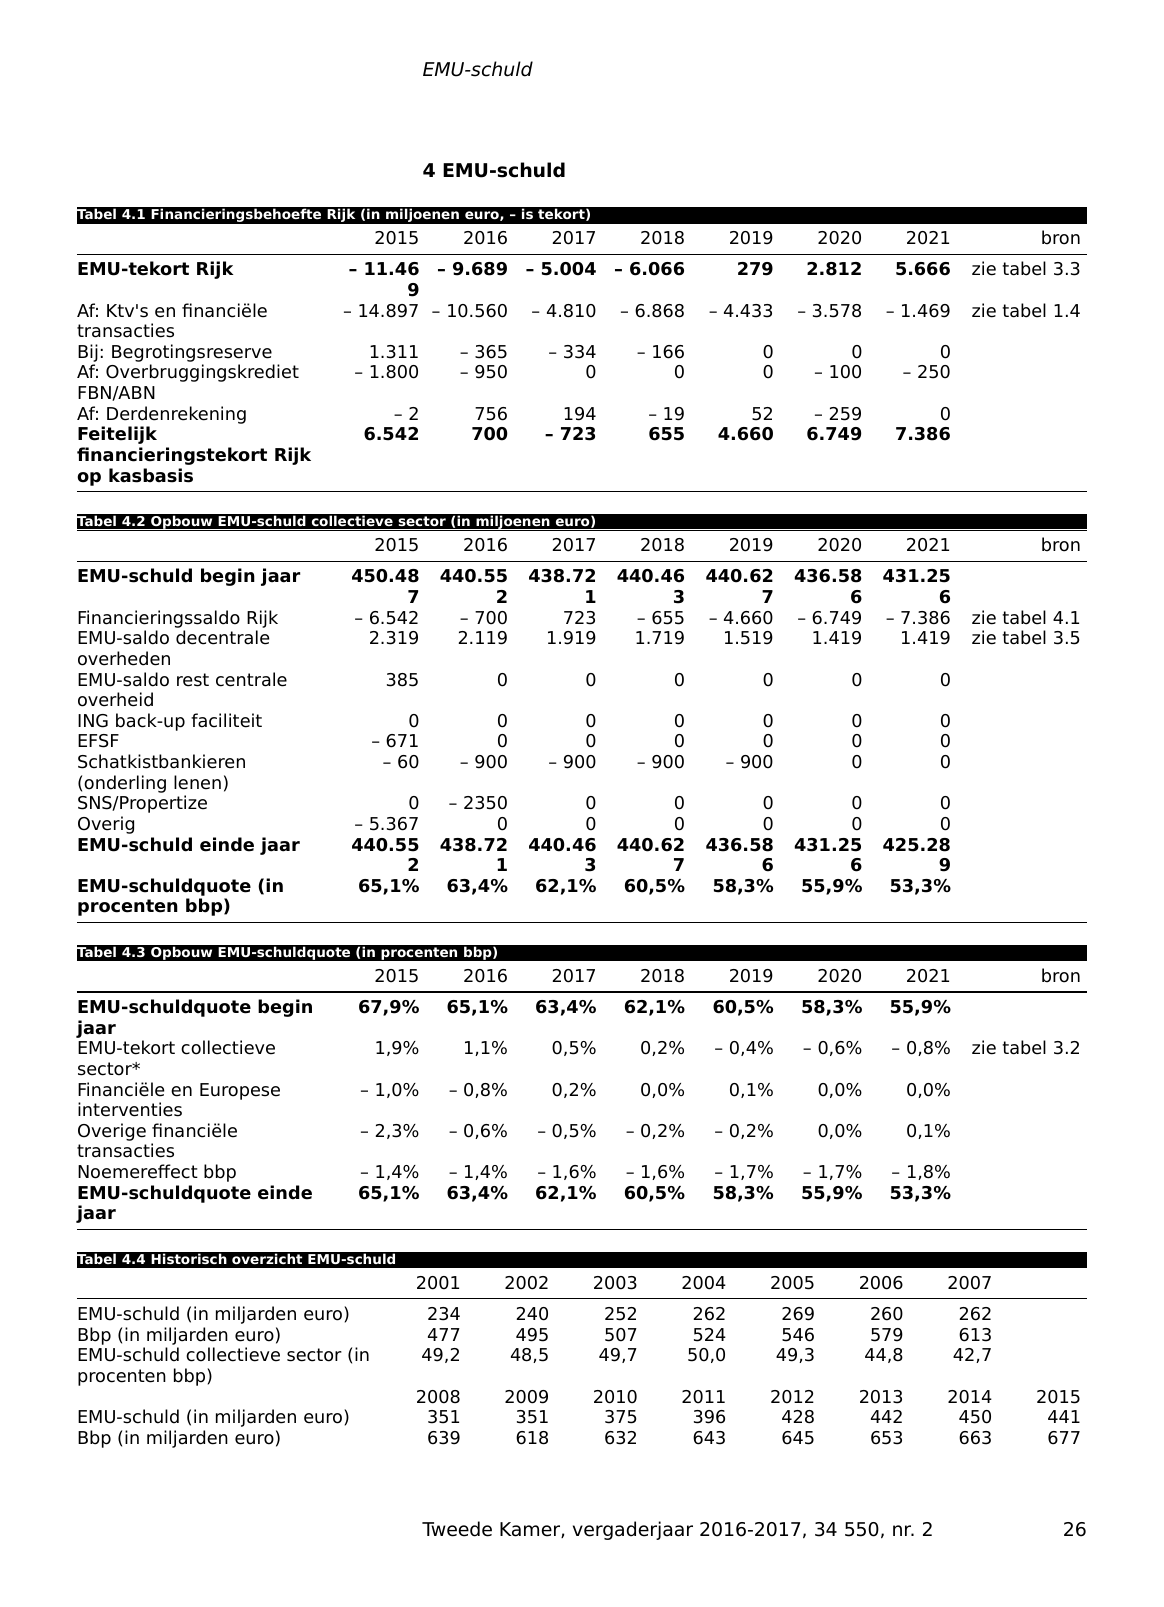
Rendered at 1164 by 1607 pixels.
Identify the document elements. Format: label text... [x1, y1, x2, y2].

table_cell 663 [909, 1428, 998, 1448]
table_cell 375 [555, 1407, 644, 1428]
table_cell – 9.689 [425, 255, 514, 301]
table_cell – 60 [337, 752, 425, 793]
table_cell 2016 [425, 224, 514, 254]
table_cell [957, 1121, 1087, 1162]
table_cell 0,1% [691, 1080, 779, 1121]
table_cell 63,4% [425, 876, 514, 922]
table_cell 6.542 [337, 424, 425, 491]
table_cell 653 [821, 1428, 909, 1448]
table_cell 2.119 [425, 628, 514, 669]
table_cell 0 [691, 342, 779, 362]
table_cell 44,8 [821, 1345, 909, 1387]
table_cell 0 [780, 342, 868, 362]
table_cell [77, 224, 337, 254]
table_cell zie tabel 1.4 [957, 301, 1087, 342]
table_cell 0 [602, 731, 691, 752]
table_cell 632 [555, 1428, 644, 1448]
table_cell 450 [909, 1407, 998, 1428]
table_cell 65,1% [337, 1183, 425, 1229]
table_cell 63,4% [514, 993, 602, 1038]
table_cell 396 [644, 1407, 732, 1428]
table_cell 677 [998, 1428, 1087, 1448]
table_cell [957, 993, 1087, 1038]
table_cell [957, 1162, 1087, 1183]
table_cell 0,0% [780, 1121, 868, 1162]
table_cell 2015 [998, 1387, 1087, 1407]
table_cell bron [957, 531, 1087, 561]
table_cell – 6.542 [337, 608, 425, 628]
table_cell 655 [602, 424, 691, 491]
table_cell – 19 [602, 404, 691, 424]
table_cell 440.627 [602, 835, 691, 876]
table_cell – 0,8% [425, 1080, 514, 1121]
table_cell – 1,0% [337, 1080, 425, 1121]
table_cell – 6.868 [602, 301, 691, 342]
table_cell 0 [602, 814, 691, 834]
table_cell EMU-schuldquote einde jaar [77, 1183, 337, 1229]
table_cell [957, 731, 1087, 752]
table_cell – 1,4% [425, 1162, 514, 1183]
table_cell 0 [868, 793, 957, 814]
table_cell 2011 [644, 1387, 732, 1407]
table_cell 2021 [868, 531, 957, 561]
table_cell – 14.897 [337, 301, 425, 342]
table_cell 2015 [337, 961, 425, 991]
table_cell 2008 [378, 1387, 466, 1407]
table_cell 0 [425, 731, 514, 752]
table_cell – 166 [602, 342, 691, 362]
table_cell 67,9% [337, 993, 425, 1038]
table_cell Bbp (in miljarden euro) [77, 1428, 378, 1448]
table_cell 62,1% [602, 993, 691, 1038]
table_cell EFSF [77, 731, 337, 752]
table_cell 52 [691, 404, 779, 424]
table_cell – 950 [425, 363, 514, 404]
table_cell 60,5% [691, 993, 779, 1038]
table_cell 0 [868, 670, 957, 711]
table_cell 1,1% [425, 1038, 514, 1079]
table_cell 442 [821, 1407, 909, 1428]
table_cell – 4.660 [691, 608, 779, 628]
table_cell 55,9% [780, 1183, 868, 1229]
table_cell [957, 876, 1087, 922]
table_cell 0 [780, 752, 868, 793]
table_cell 2.319 [337, 628, 425, 669]
table_cell 50,0 [644, 1345, 732, 1387]
table_cell 0 [868, 731, 957, 752]
table_cell Overig [77, 814, 337, 834]
table_cell – 900 [514, 752, 602, 793]
table_cell 0 [337, 711, 425, 731]
table_cell – 6.066 [602, 255, 691, 301]
table_cell 55,9% [868, 993, 957, 1038]
table_cell Af: Ktv's en financiële transacties [77, 301, 337, 342]
table_cell Bbp (in miljarden euro) [77, 1325, 378, 1345]
table_cell 53,3% [868, 876, 957, 922]
table_cell 0,0% [602, 1080, 691, 1121]
table_header Tabel 4.3 Opbouw EMU-schuldquote (in procenten bbp) [77, 945, 1087, 960]
table_cell 0 [514, 814, 602, 834]
table_cell 58,3% [691, 876, 779, 922]
table_cell – 0,6% [780, 1038, 868, 1079]
table_cell [957, 404, 1087, 424]
table_cell 48,5 [466, 1345, 555, 1387]
table_cell – 4.810 [514, 301, 602, 342]
table_cell EMU-tekort Rijk [77, 255, 337, 301]
table_cell – 1,8% [868, 1162, 957, 1183]
table_cell bron [957, 961, 1087, 991]
table_cell – 0,4% [691, 1038, 779, 1079]
table_cell 7.386 [868, 424, 957, 491]
table_cell 60,5% [602, 876, 691, 922]
table_cell 6.749 [780, 424, 868, 491]
table_cell 2021 [868, 224, 957, 254]
table_cell – 259 [780, 404, 868, 424]
table_cell – 1.800 [337, 363, 425, 404]
table_cell 0 [780, 711, 868, 731]
table_cell 2004 [644, 1268, 732, 1298]
table_cell [998, 1268, 1087, 1298]
table_cell 2017 [514, 224, 602, 254]
table_cell – 0,8% [868, 1038, 957, 1079]
table_cell 2015 [337, 531, 425, 561]
table_cell 65,1% [337, 876, 425, 922]
table_cell [957, 752, 1087, 793]
table_cell 431.256 [868, 562, 957, 608]
table_cell 2018 [602, 531, 691, 561]
table_cell 441 [998, 1407, 1087, 1428]
table_cell EMU-schuldquote begin jaar [77, 993, 337, 1038]
table_header Tabel 4.4 Historisch overzicht EMU-schuld [77, 1252, 1087, 1267]
table_cell 60,5% [602, 1183, 691, 1229]
table_cell [957, 363, 1087, 404]
table_cell bron [957, 224, 1087, 254]
table_cell 2007 [909, 1268, 998, 1298]
table_cell 0 [691, 363, 779, 404]
table_cell 2009 [466, 1387, 555, 1407]
table_cell – 1.469 [868, 301, 957, 342]
table_header Tabel 4.1 Financieringsbehoefte Rijk (in miljoenen euro, – is tekort) [77, 207, 1087, 223]
table_cell EMU-schuld einde jaar [77, 835, 337, 876]
table_cell 0 [868, 711, 957, 731]
table_cell – 3.578 [780, 301, 868, 342]
table_cell – 671 [337, 731, 425, 752]
table_cell 2012 [732, 1387, 821, 1407]
table_cell 0,0% [780, 1080, 868, 1121]
table_cell 2005 [732, 1268, 821, 1298]
table_cell 2015 [337, 224, 425, 254]
table_cell 1.919 [514, 628, 602, 669]
table_cell 546 [732, 1325, 821, 1345]
table_cell 1.419 [780, 628, 868, 669]
table_cell EMU-saldo rest centrale overheid [77, 670, 337, 711]
table_cell 2006 [821, 1268, 909, 1298]
table_cell zie tabel 3.2 [957, 1038, 1087, 1079]
table_cell 0 [868, 752, 957, 793]
table_cell 2.812 [780, 255, 868, 301]
table_cell 613 [909, 1325, 998, 1345]
table_cell 0 [691, 731, 779, 752]
table_cell [957, 424, 1087, 491]
table_cell Overige financiële transacties [77, 1121, 337, 1162]
table_cell 2020 [780, 531, 868, 561]
table_cell zie tabel 3.3 [957, 255, 1087, 301]
table_cell 425.289 [868, 835, 957, 876]
table_cell EMU-schuld begin jaar [77, 562, 337, 608]
table_cell – 900 [691, 752, 779, 793]
table_cell 0 [514, 363, 602, 404]
table_cell 58,3% [691, 1183, 779, 1229]
table_cell [998, 1345, 1087, 1387]
table_cell 2003 [555, 1268, 644, 1298]
table_cell EMU-schuld (in miljarden euro) [77, 1407, 378, 1428]
table_cell 756 [425, 404, 514, 424]
table_cell – 0,2% [602, 1121, 691, 1162]
table_cell Bij: Begrotingsreserve [77, 342, 337, 362]
table_cell 0 [868, 342, 957, 362]
table_cell 0 [514, 793, 602, 814]
table_cell – 0,5% [514, 1121, 602, 1162]
table_cell Noemereffect bbp [77, 1162, 337, 1183]
table_cell [998, 1325, 1087, 1345]
table_header Tabel 4.2 Opbouw EMU-schuld collectieve sector (in miljoenen euro) [77, 514, 1087, 529]
table_cell 0,0% [868, 1080, 957, 1121]
table_cell 2002 [466, 1268, 555, 1298]
table_cell 440.463 [602, 562, 691, 608]
table_cell 643 [644, 1428, 732, 1448]
table_cell EMU-schuldquote (in procenten bbp) [77, 876, 337, 922]
table_cell [77, 961, 337, 991]
table_cell 0 [514, 731, 602, 752]
table_cell 269 [732, 1299, 821, 1325]
table_cell 440.627 [691, 562, 779, 608]
table_cell 0 [691, 814, 779, 834]
table_cell 2016 [425, 531, 514, 561]
table_cell 2019 [691, 224, 779, 254]
table_cell 351 [466, 1407, 555, 1428]
table_cell [957, 1183, 1087, 1229]
table_cell – 2350 [425, 793, 514, 814]
table_cell Financiële en Europese interventies [77, 1080, 337, 1121]
table_cell 58,3% [780, 993, 868, 1038]
table_cell 62,1% [514, 876, 602, 922]
table_cell 0 [780, 731, 868, 752]
table_cell 0 [425, 711, 514, 731]
table_cell – 1,4% [337, 1162, 425, 1183]
table_cell 438.721 [514, 562, 602, 608]
table_cell 2014 [909, 1387, 998, 1407]
table_cell 0 [780, 793, 868, 814]
table_cell – 4.433 [691, 301, 779, 342]
table_cell 0 [602, 793, 691, 814]
table_cell – 900 [602, 752, 691, 793]
subtitle 4 EMU-schuld [422, 160, 1087, 182]
table_cell 524 [644, 1325, 732, 1345]
table_cell 194 [514, 404, 602, 424]
table_cell 0 [780, 814, 868, 834]
table_cell 49,3 [732, 1345, 821, 1387]
table_cell 2018 [602, 961, 691, 991]
table_cell [998, 1299, 1087, 1325]
table_cell 2016 [425, 961, 514, 991]
table_cell 262 [644, 1299, 732, 1325]
table_cell – 7.386 [868, 608, 957, 628]
table_cell 65,1% [425, 993, 514, 1038]
table_cell 0 [602, 363, 691, 404]
table_cell – 334 [514, 342, 602, 362]
table_cell EMU-tekort collectieve sector* [77, 1038, 337, 1079]
table_cell [957, 793, 1087, 814]
table_cell – 6.749 [780, 608, 868, 628]
table_cell 351 [378, 1407, 466, 1428]
table_cell 2018 [602, 224, 691, 254]
table_cell EMU-saldo decentrale overheden [77, 628, 337, 669]
table_cell 0 [780, 670, 868, 711]
table_cell zie tabel 3.5 [957, 628, 1087, 669]
table_cell 279 [691, 255, 779, 301]
table_cell ING back-up faciliteit [77, 711, 337, 731]
table_cell – 11.469 [337, 255, 425, 301]
table_cell 0,2% [602, 1038, 691, 1079]
table_cell – 1,7% [691, 1162, 779, 1183]
table_cell 2021 [868, 961, 957, 991]
table_cell 49,2 [378, 1345, 466, 1387]
table_cell [957, 562, 1087, 608]
table_cell – 723 [514, 424, 602, 491]
table_cell – 1,6% [514, 1162, 602, 1183]
table_cell 0 [514, 670, 602, 711]
table_cell 507 [555, 1325, 644, 1345]
table_cell 260 [821, 1299, 909, 1325]
table_cell 2019 [691, 961, 779, 991]
table_cell 1.719 [602, 628, 691, 669]
table_cell 579 [821, 1325, 909, 1345]
table_cell 723 [514, 608, 602, 628]
table_cell – 100 [780, 363, 868, 404]
table_cell 0 [602, 711, 691, 731]
table_cell [957, 835, 1087, 876]
table_cell 2020 [780, 961, 868, 991]
table_cell 440.552 [425, 562, 514, 608]
table_cell 0,5% [514, 1038, 602, 1079]
table_cell 1.419 [868, 628, 957, 669]
table_cell 55,9% [780, 876, 868, 922]
table_cell 1.311 [337, 342, 425, 362]
table_cell 618 [466, 1428, 555, 1448]
table_cell – 10.560 [425, 301, 514, 342]
table_cell 4.660 [691, 424, 779, 491]
table_cell [77, 531, 337, 561]
table_cell EMU-schuld (in miljarden euro) [77, 1299, 378, 1325]
table_cell 62,1% [514, 1183, 602, 1229]
table_cell 0 [868, 814, 957, 834]
table_cell zie tabel 4.1 [957, 608, 1087, 628]
table_cell Af: Derdenrekening [77, 404, 337, 424]
table_cell 252 [555, 1299, 644, 1325]
table_cell 240 [466, 1299, 555, 1325]
table_cell 53,3% [868, 1183, 957, 1229]
table_cell – 655 [602, 608, 691, 628]
table_cell 0 [425, 814, 514, 834]
table_cell – 250 [868, 363, 957, 404]
table_cell 436.586 [691, 835, 779, 876]
table_cell 0 [691, 711, 779, 731]
table_cell EMU-schuld collectieve sector (in procenten bbp) [77, 1345, 378, 1387]
table_cell 63,4% [425, 1183, 514, 1229]
table_cell 234 [378, 1299, 466, 1325]
table_cell 477 [378, 1325, 466, 1345]
table_cell – 5.004 [514, 255, 602, 301]
table_cell 645 [732, 1428, 821, 1448]
table_cell – 5.367 [337, 814, 425, 834]
table_cell 495 [466, 1325, 555, 1345]
table_cell 0 [602, 670, 691, 711]
table_cell [77, 1268, 378, 1298]
table_cell 2013 [821, 1387, 909, 1407]
table_cell [957, 670, 1087, 711]
table_cell 2017 [514, 961, 602, 991]
table_cell 5.666 [868, 255, 957, 301]
table_cell – 1,7% [780, 1162, 868, 1183]
table_cell 2017 [514, 531, 602, 561]
table_cell 49,7 [555, 1345, 644, 1387]
table_cell 0 [337, 793, 425, 814]
table_cell 0 [868, 404, 957, 424]
table_cell – 900 [425, 752, 514, 793]
table_cell 1,9% [337, 1038, 425, 1079]
table_cell 2019 [691, 531, 779, 561]
table_cell 440.552 [337, 835, 425, 876]
table_cell 0 [691, 670, 779, 711]
table_cell – 2,3% [337, 1121, 425, 1162]
table_cell 0,2% [514, 1080, 602, 1121]
table_cell Af: Overbruggingskrediet FBN/ABN [77, 363, 337, 404]
table_cell 2020 [780, 224, 868, 254]
table_cell [957, 1080, 1087, 1121]
table_cell 385 [337, 670, 425, 711]
table_cell 2010 [555, 1387, 644, 1407]
table_cell – 365 [425, 342, 514, 362]
table_cell [77, 1387, 378, 1407]
table_cell 0 [425, 670, 514, 711]
table_cell 639 [378, 1428, 466, 1448]
table_cell 428 [732, 1407, 821, 1428]
table_cell [957, 711, 1087, 731]
table_cell Feitelijk financieringstekort Rijk op kasbasis [77, 424, 337, 491]
table_cell 440.463 [514, 835, 602, 876]
table_cell 0 [691, 793, 779, 814]
table_cell 0,1% [868, 1121, 957, 1162]
table_cell 438.721 [425, 835, 514, 876]
table_cell 700 [425, 424, 514, 491]
table_cell 436.586 [780, 562, 868, 608]
table_cell 0 [514, 711, 602, 731]
table_cell SNS/Propertize [77, 793, 337, 814]
table_cell – 2 [337, 404, 425, 424]
table_cell 1.519 [691, 628, 779, 669]
table_cell 431.256 [780, 835, 868, 876]
table_cell 42,7 [909, 1345, 998, 1387]
table_cell [957, 814, 1087, 834]
table_cell Financieringssaldo Rijk [77, 608, 337, 628]
table_cell – 1,6% [602, 1162, 691, 1183]
table_cell 450.487 [337, 562, 425, 608]
table_cell 262 [909, 1299, 998, 1325]
table_cell 2001 [378, 1268, 466, 1298]
table_cell – 700 [425, 608, 514, 628]
table_cell – 0,2% [691, 1121, 779, 1162]
table_cell Schatkistbankieren (onderling lenen) [77, 752, 337, 793]
table_cell – 0,6% [425, 1121, 514, 1162]
table_cell [957, 342, 1087, 362]
